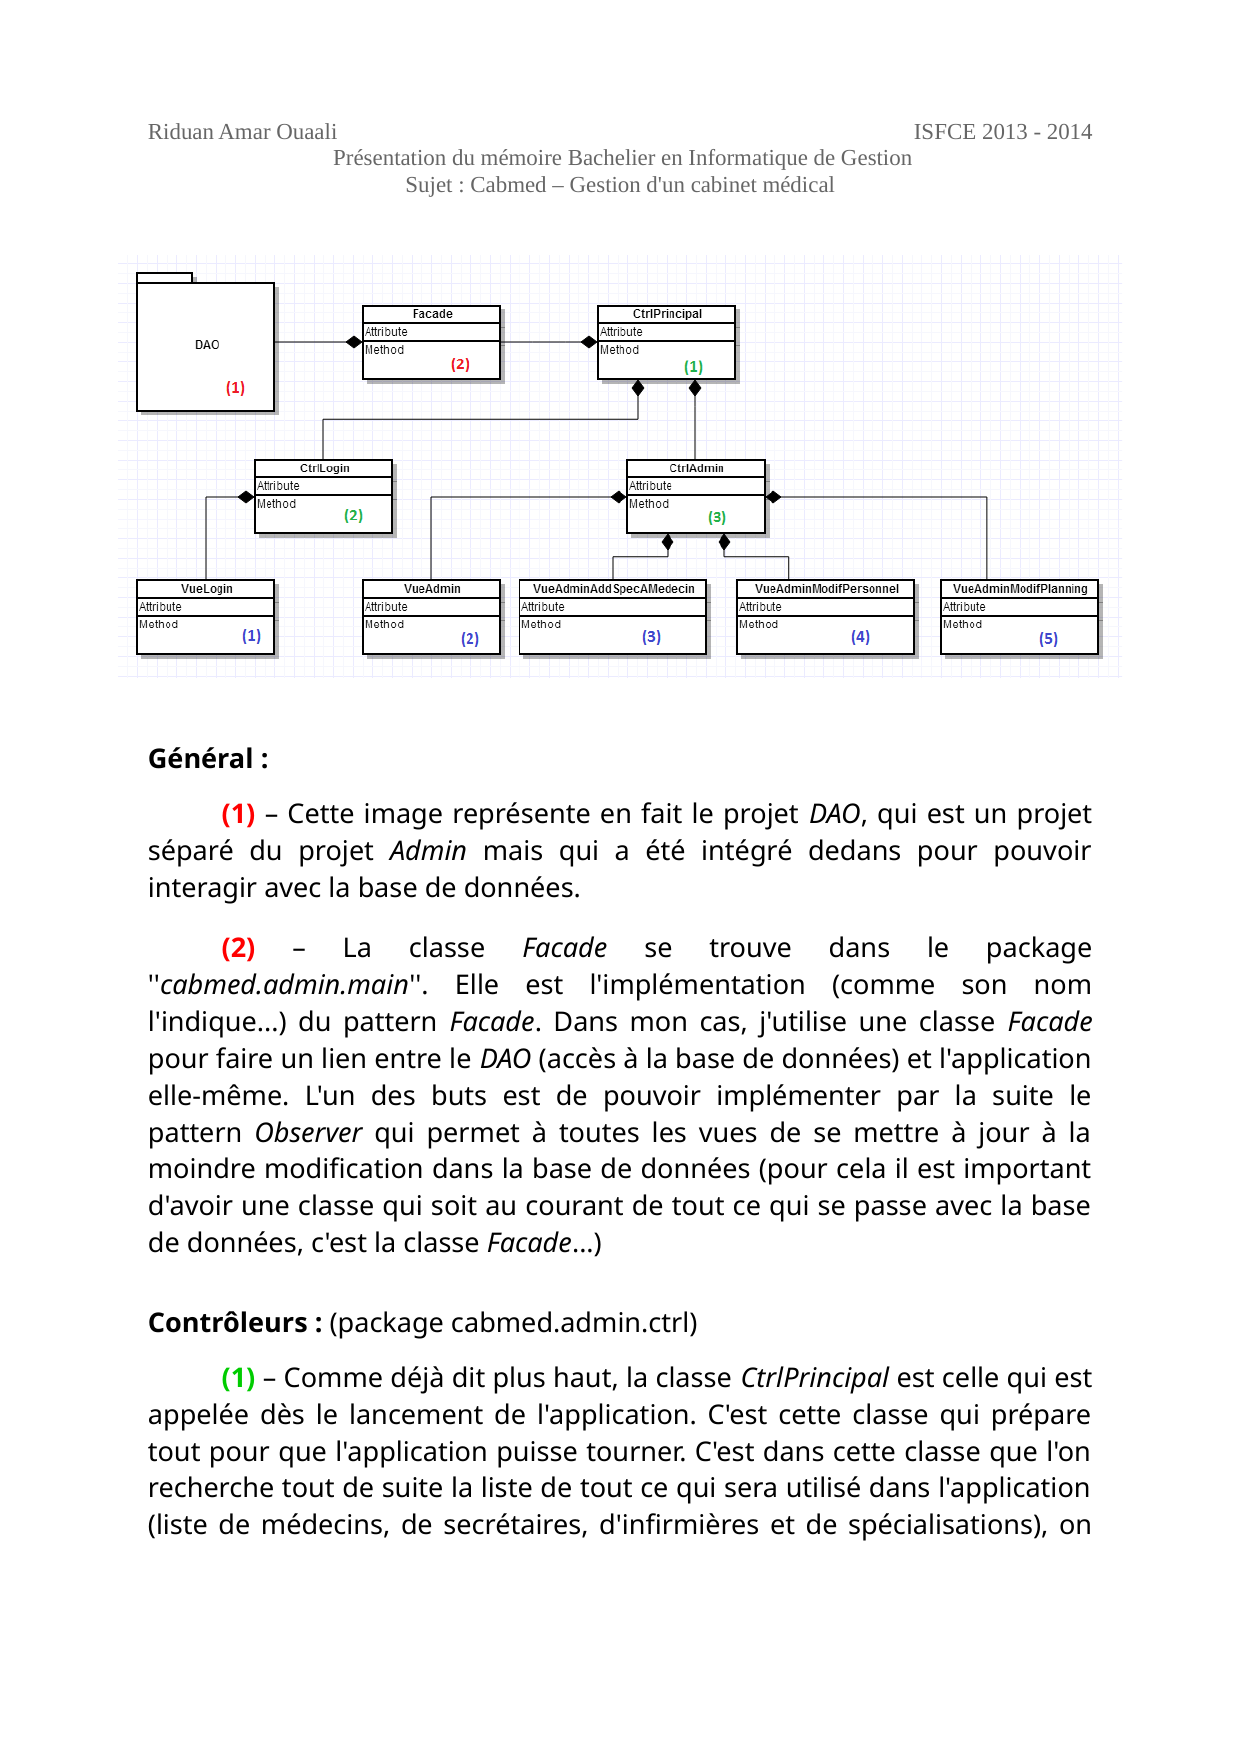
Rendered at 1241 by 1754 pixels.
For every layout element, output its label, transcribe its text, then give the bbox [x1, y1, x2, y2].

subtitle Contrôleurs : (package cabmed.admin.ctrl) [148, 1303, 1093, 1340]
text (2) – La classe Facade se trouve dans le package ''cabmed.admin.main''. Elle est l'implémentation (comme son nom l'indique...) du pattern Facade. Dans mon cas, j'utilise une classe Facade pour faire un lien entre le DAO (accès à la base de données) et l'application elle-même. L'un des buts est de pouvoir implémenter par la suite le pattern Observer qui permet à toutes les vues de se mettre à jour à la moindre modification dans la base de données (pour cela il est important d'avoir une classe qui soit au courant de tout ce qui se passe avec la base de données, c'est la classe Facade...) [148, 929, 1093, 1261]
text (1) – Cette image représente en fait le projet DAO, qui est un projet séparé du projet Admin mais qui a été intégré dedans pour pouvoir interagir avec la base de données. [148, 794, 1093, 905]
text (1) – Comme déjà dit plus haut, la classe CtrlPrincipal est celle qui est appelée dès le lancement de l'application. C'est cette classe qui prépare tout pour que l'application puisse tourner. C'est dans cette classe que l'on recherche tout de suite la liste de tout ce qui sera utilisé dans l'application (liste de médecins, de secrétaires, d'infirmières et de spécialisations), on [148, 1358, 1093, 1543]
picture [118, 255, 1123, 678]
subtitle Général : [148, 739, 1093, 776]
